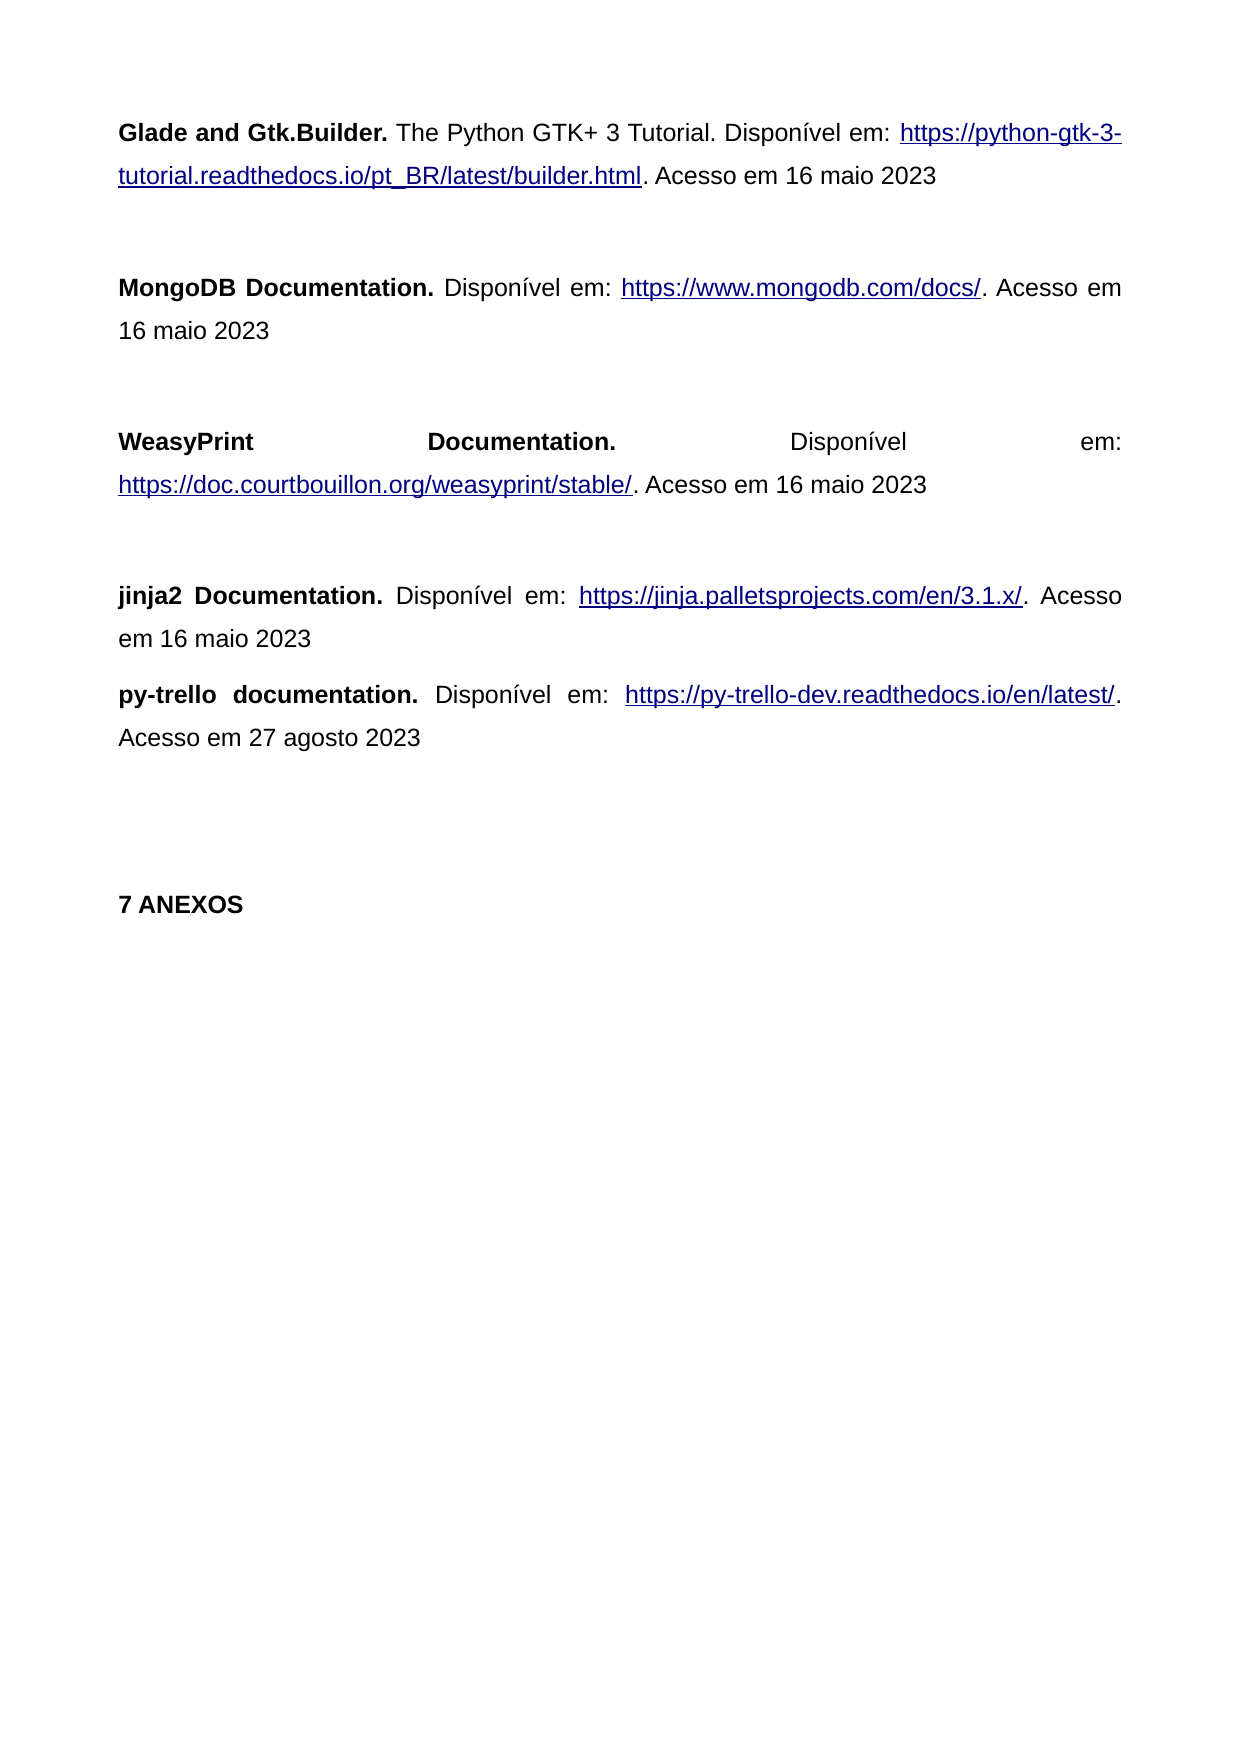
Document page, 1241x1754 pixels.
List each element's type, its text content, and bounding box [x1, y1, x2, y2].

text WeasyPrint Documentation. Disponível em: https://doc.courtbouillon.org/weasyprint/stable/. Acesso em 16 maio 2023 [118, 427, 1122, 499]
text py-trello documentation. Disponível em: https://py-trello-dev.readthedocs.io/en/latest/. Acesso em 27 agosto 2023 [118, 680, 1122, 752]
text 7 ANEXOS [118, 890, 1122, 919]
text MongoDB Documentation. Disponível em: https://www.mongodb.com/docs/. Acesso em 16 maio 2023 [118, 272, 1122, 344]
text Glade and Gtk.Builder. The Python GTK+ 3 Tutorial. Disponível em: https://python-gtk-3-tutorial.readthedocs.io/pt_BR/latest/builder.html. Acesso em 16 maio 2023 [118, 118, 1122, 190]
text jinja2 Documentation. Disponível em: https://jinja.palletsprojects.com/en/3.1.x/. Acesso em 16 maio 2023 [118, 581, 1122, 653]
